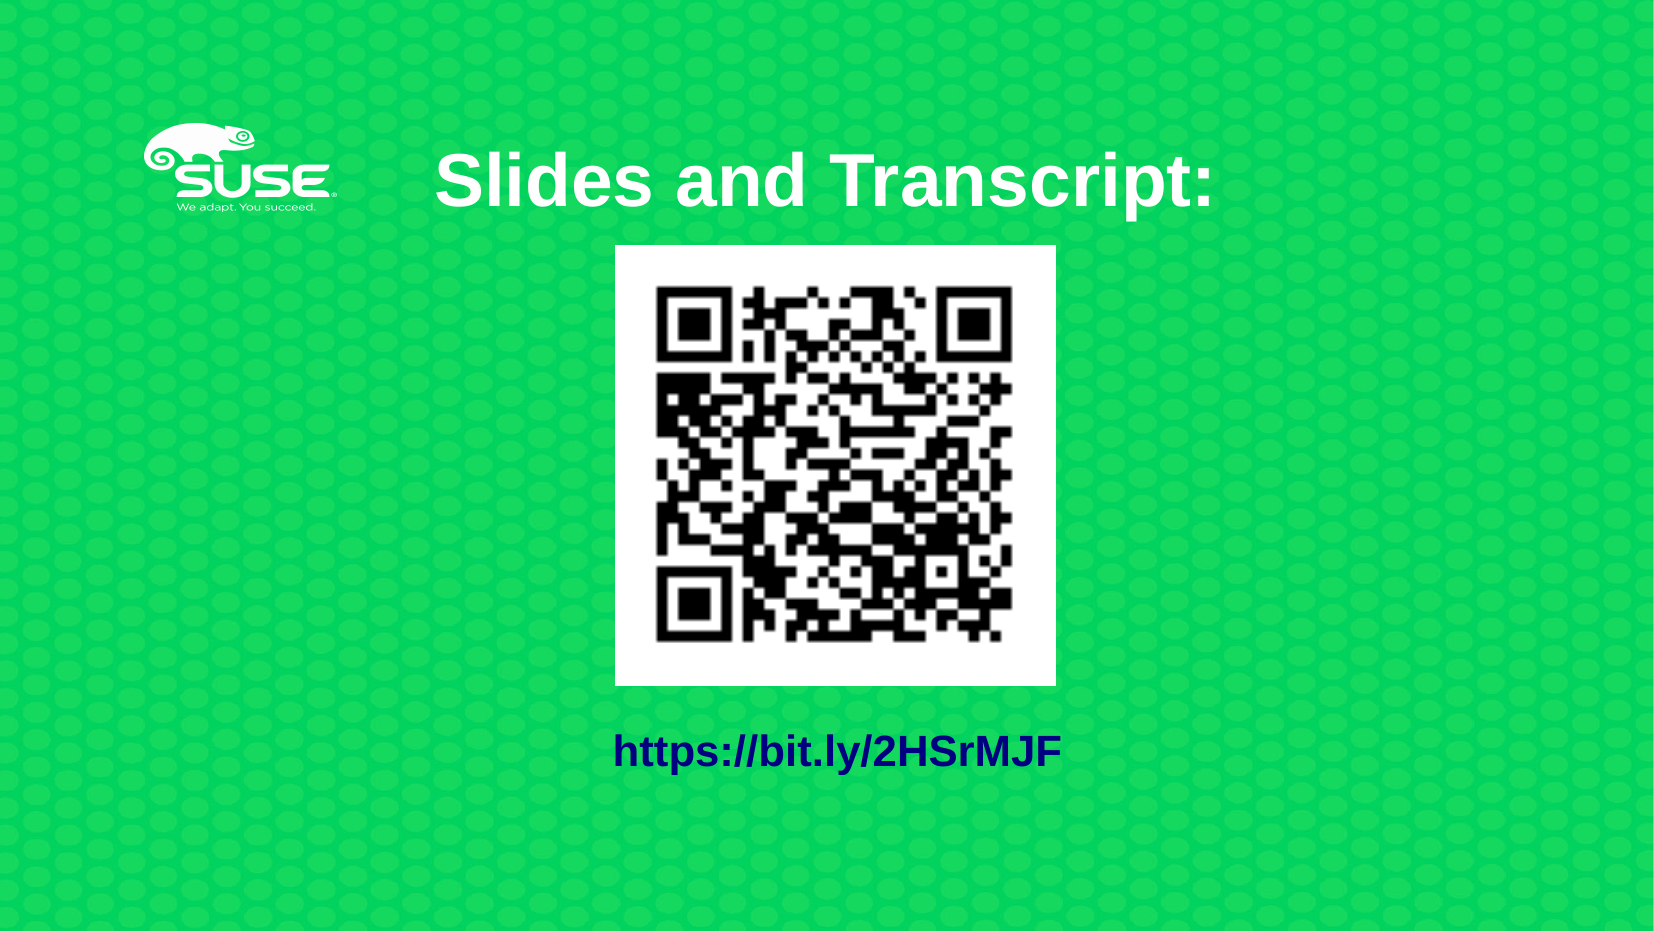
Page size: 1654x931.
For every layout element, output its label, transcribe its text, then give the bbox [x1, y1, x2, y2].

picture [0, 0, 1654, 931]
title Slides and Transcript: [121, 138, 1531, 307]
text_box https://bit.ly/2HSrMJF [477, 720, 1198, 784]
